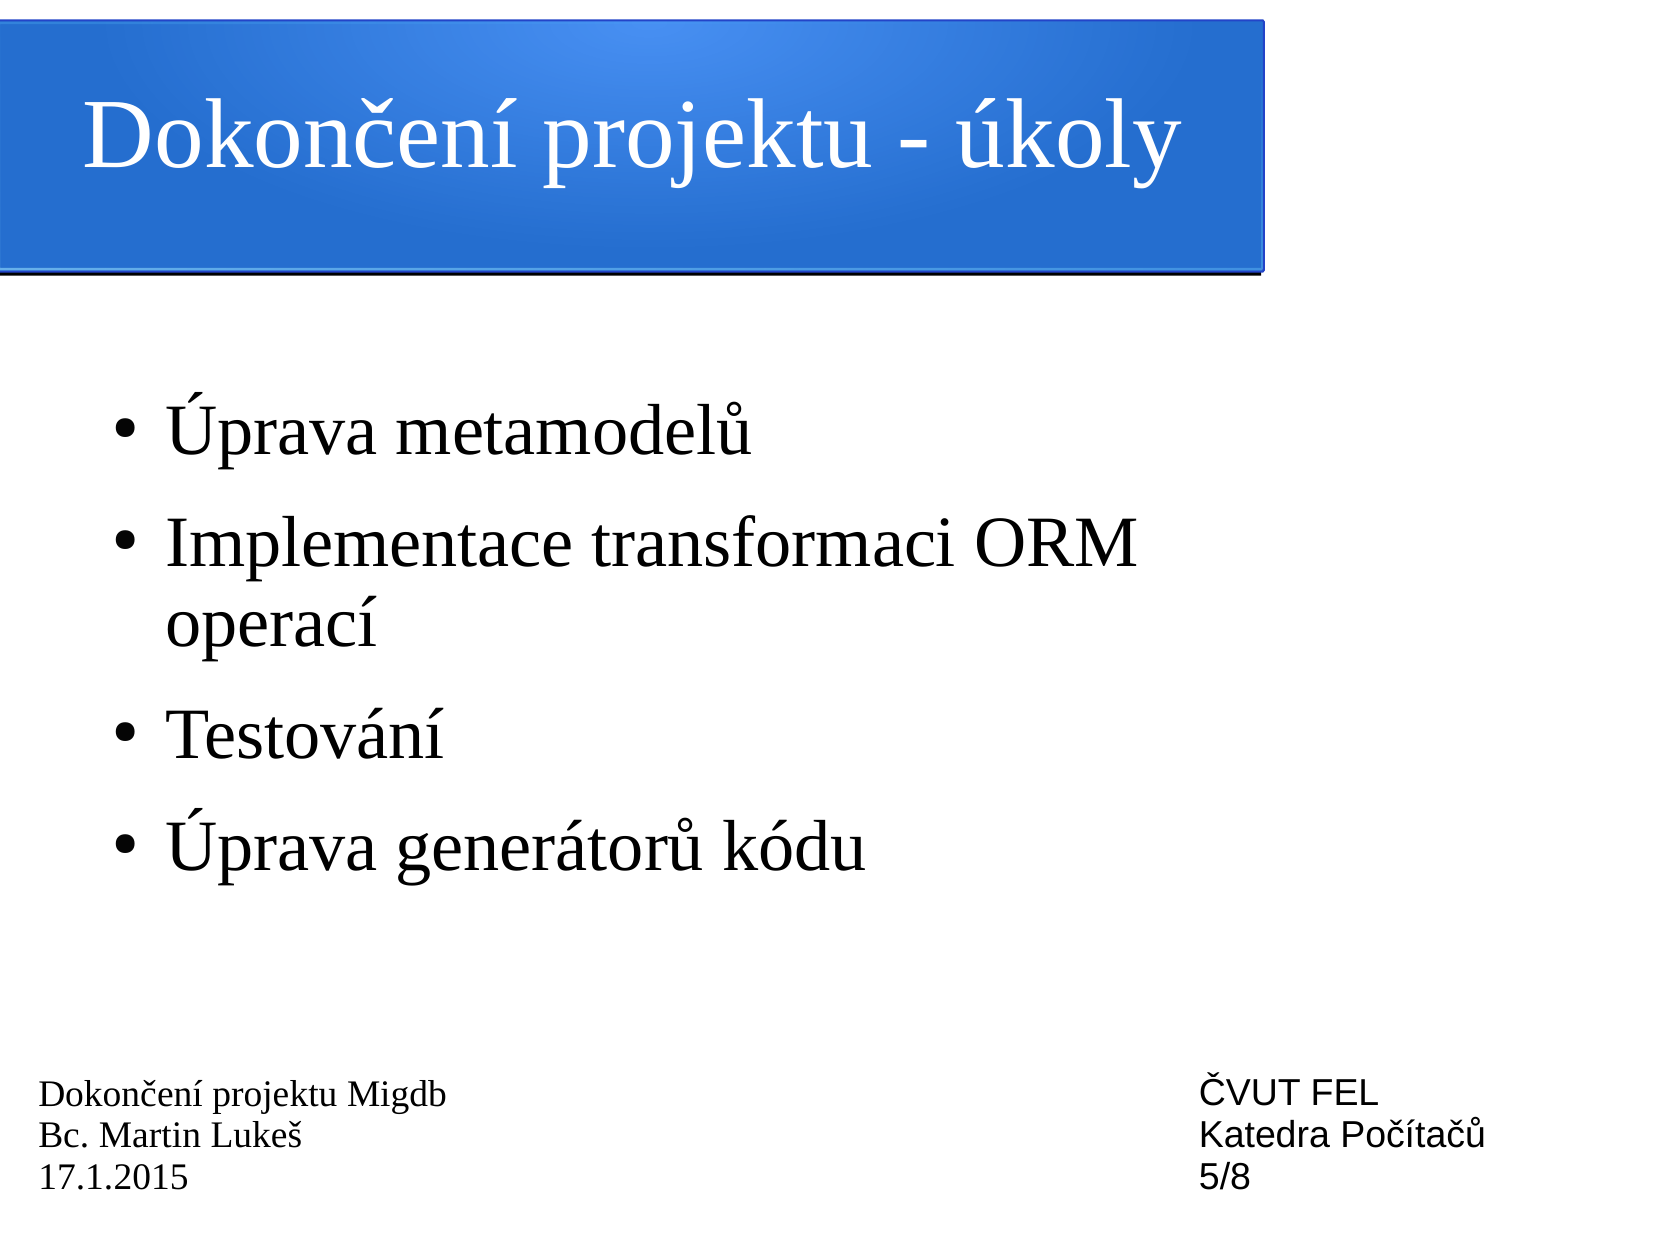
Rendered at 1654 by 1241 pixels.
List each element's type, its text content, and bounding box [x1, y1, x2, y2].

text_box Dokončení projektu Migdb Bc. Martin Lukeš 17.1.2015 [23, 1065, 1087, 1205]
text_box Dokončení projektu - úkoly [82, 79, 1217, 189]
list Úprava metamodelů Implementace transformaci ORM operací Testování Úprava generátorů kódu [94, 389, 1364, 1110]
text_box ČVUT FEL Katedra Počítačů <number>/8 [1184, 1063, 1571, 1205]
